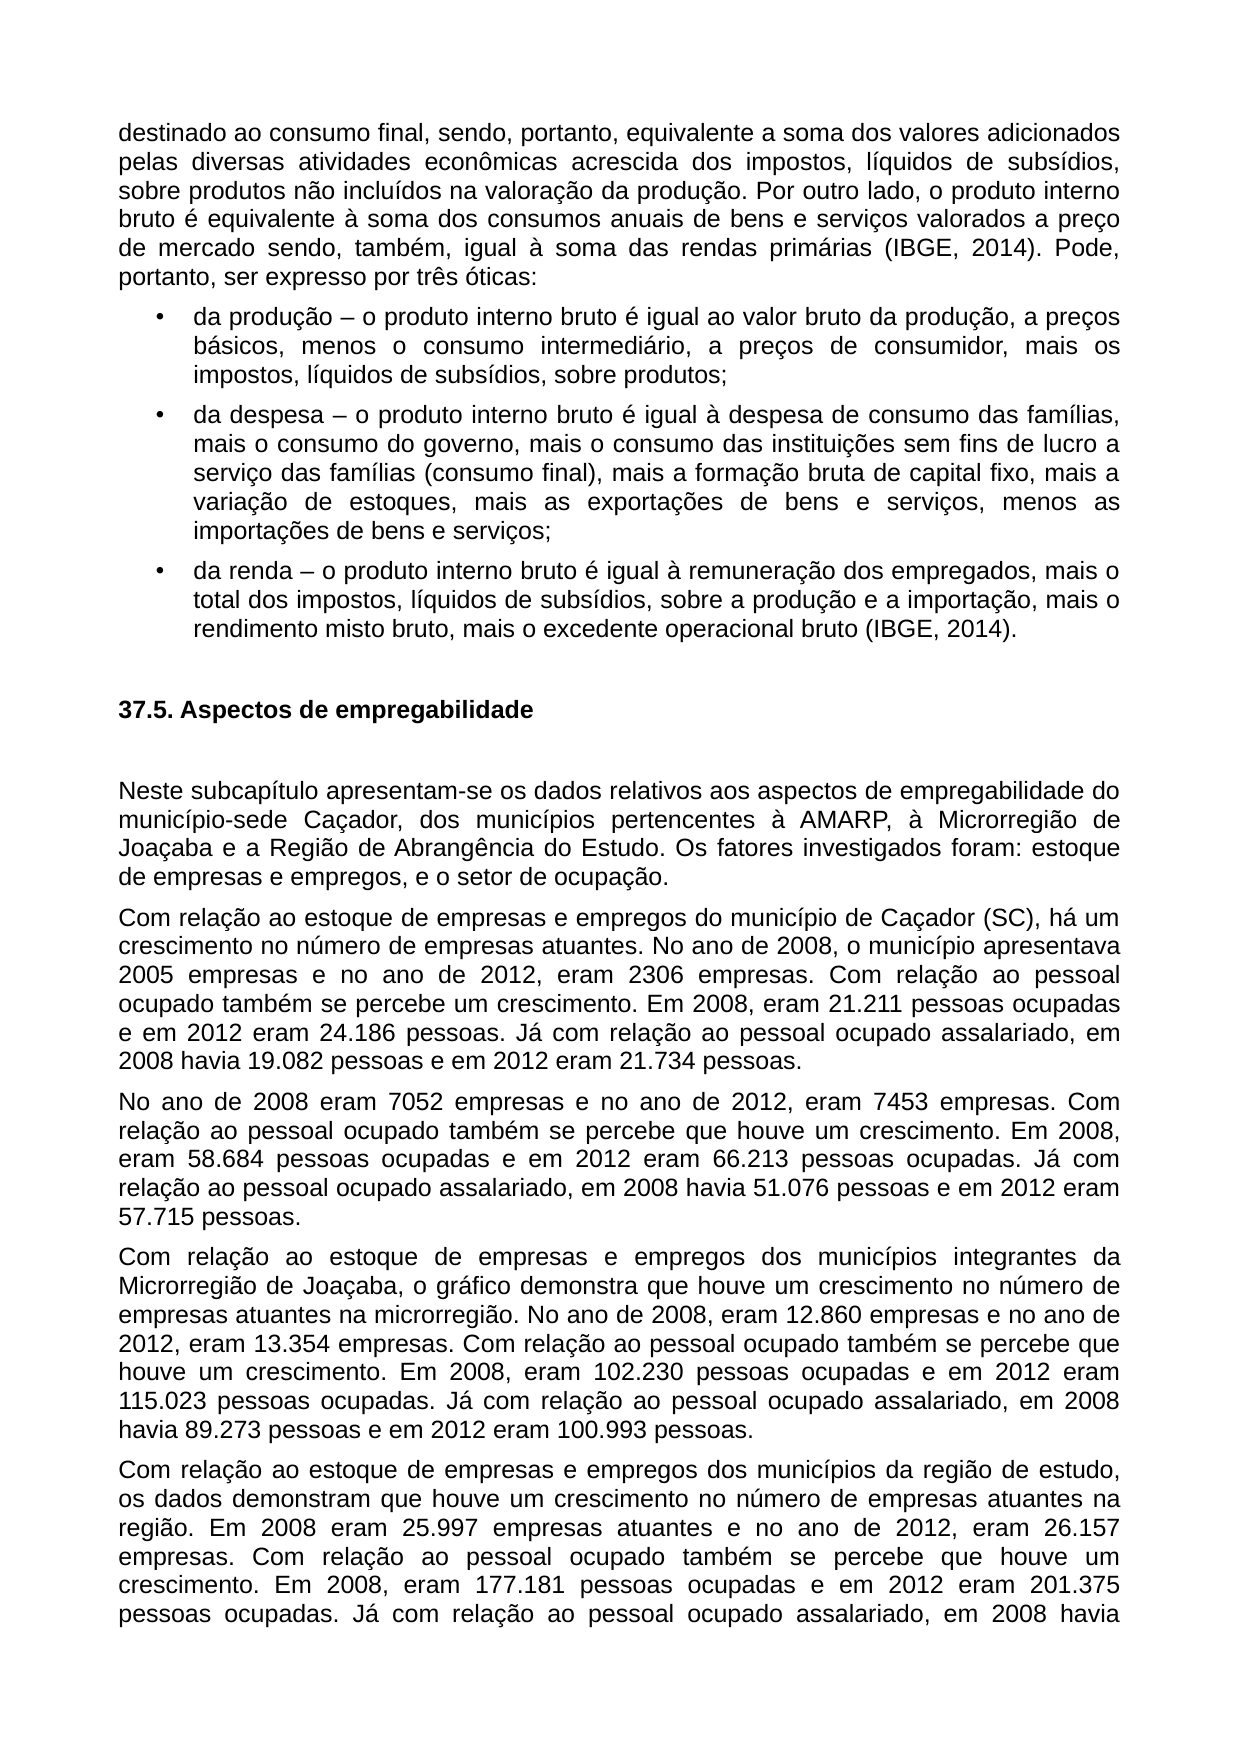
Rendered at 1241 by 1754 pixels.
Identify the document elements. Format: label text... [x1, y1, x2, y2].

text Neste subcapítulo apresentam-se os dados relativos aos aspectos de empregabilidade do município-sede Caçador, dos municípios pertencentes à AMARP, à Microrregião de Joaçaba e a Região de Abrangência do Estudo. Os fatores investigados foram: estoque de empresas e empregos, e o setor de ocupação. [118, 776, 1122, 891]
text 37.5. Aspectos de empregabilidade [118, 695, 1122, 723]
text No ano de 2008 eram 7052 empresas e no ano de 2012, eram 7453 empresas. Com relação ao pessoal ocupado também se percebe que houve um crescimento. Em 2008, eram 58.684 pessoas ocupadas e em 2012 eram 66.213 pessoas ocupadas. Já com relação ao pessoal ocupado assalariado, em 2008 havia 51.076 pessoas e em 2012 eram 57.715 pessoas. [118, 1087, 1122, 1231]
text Com relação ao estoque de empresas e empregos dos municípios integrantes da Microrregião de Joaçaba, o gráfico demonstra que houve um crescimento no número de empresas atuantes na microrregião. No ano de 2008, eram 12.860 empresas e no ano de 2012, eram 13.354 empresas. Com relação ao pessoal ocupado também se percebe que houve um crescimento. Em 2008, eram 102.230 pessoas ocupadas e em 2012 eram 115.023 pessoas ocupadas. Já com relação ao pessoal ocupado assalariado, em 2008 havia 89.273 pessoas e em 2012 eram 100.993 pessoas. [118, 1242, 1122, 1444]
list da renda – o produto interno bruto é igual à remuneração dos empregados, mais o total dos impostos, líquidos de subsídios, sobre a produção e a importação, mais o rendimento misto bruto, mais o excedente operacional bruto (IBGE, 2014). [156, 556, 1122, 642]
list da despesa – o produto interno bruto é igual à despesa de consumo das famílias, mais o consumo do governo, mais o consumo das instituições sem fins de lucro a serviço das famílias (consumo final), mais a formação bruta de capital fixo, mais a variação de estoques, mais as exportações de bens e serviços, menos as importações de bens e serviços; [156, 401, 1122, 544]
list da produção – o produto interno bruto é igual ao valor bruto da produção, a preços básicos, menos o consumo intermediário, a preços de consumidor, mais os impostos, líquidos de subsídios, sobre produtos; [156, 302, 1122, 389]
text destinado ao consumo final, sendo, portanto, equivalente a soma dos valores adicionados pelas diversas atividades econômicas acrescida dos impostos, líquidos de subsídios, sobre produtos não incluídos na valoração da produção. Por outro lado, o produto interno bruto é equivalente à soma dos consumos anuais de bens e serviços valorados a preço de mercado sendo, também, igual à soma das rendas primárias (IBGE, 2014). Pode, portanto, ser expresso por três óticas: [118, 118, 1122, 291]
text Com relação ao estoque de empresas e empregos dos municípios da região de estudo, os dados demonstram que houve um crescimento no número de empresas atuantes na região. Em 2008 eram 25.997 empresas atuantes e no ano de 2012, eram 26.157 empresas. Com relação ao pessoal ocupado também se percebe que houve um crescimento. Em 2008, eram 177.181 pessoas ocupadas e em 2012 eram 201.375 pessoas ocupadas. Já com relação ao pessoal ocupado assalariado, em 2008 havia [118, 1455, 1122, 1628]
text Com relação ao estoque de empresas e empregos do município de Caçador (SC), há um crescimento no número de empresas atuantes. No ano de 2008, o município apresentava 2005 empresas e no ano de 2012, eram 2306 empresas. Com relação ao pessoal ocupado também se percebe um crescimento. Em 2008, eram 21.211 pessoas ocupadas e em 2012 eram 24.186 pessoas. Já com relação ao pessoal ocupado assalariado, em 2008 havia 19.082 pessoas e em 2012 eram 21.734 pessoas. [118, 903, 1122, 1075]
